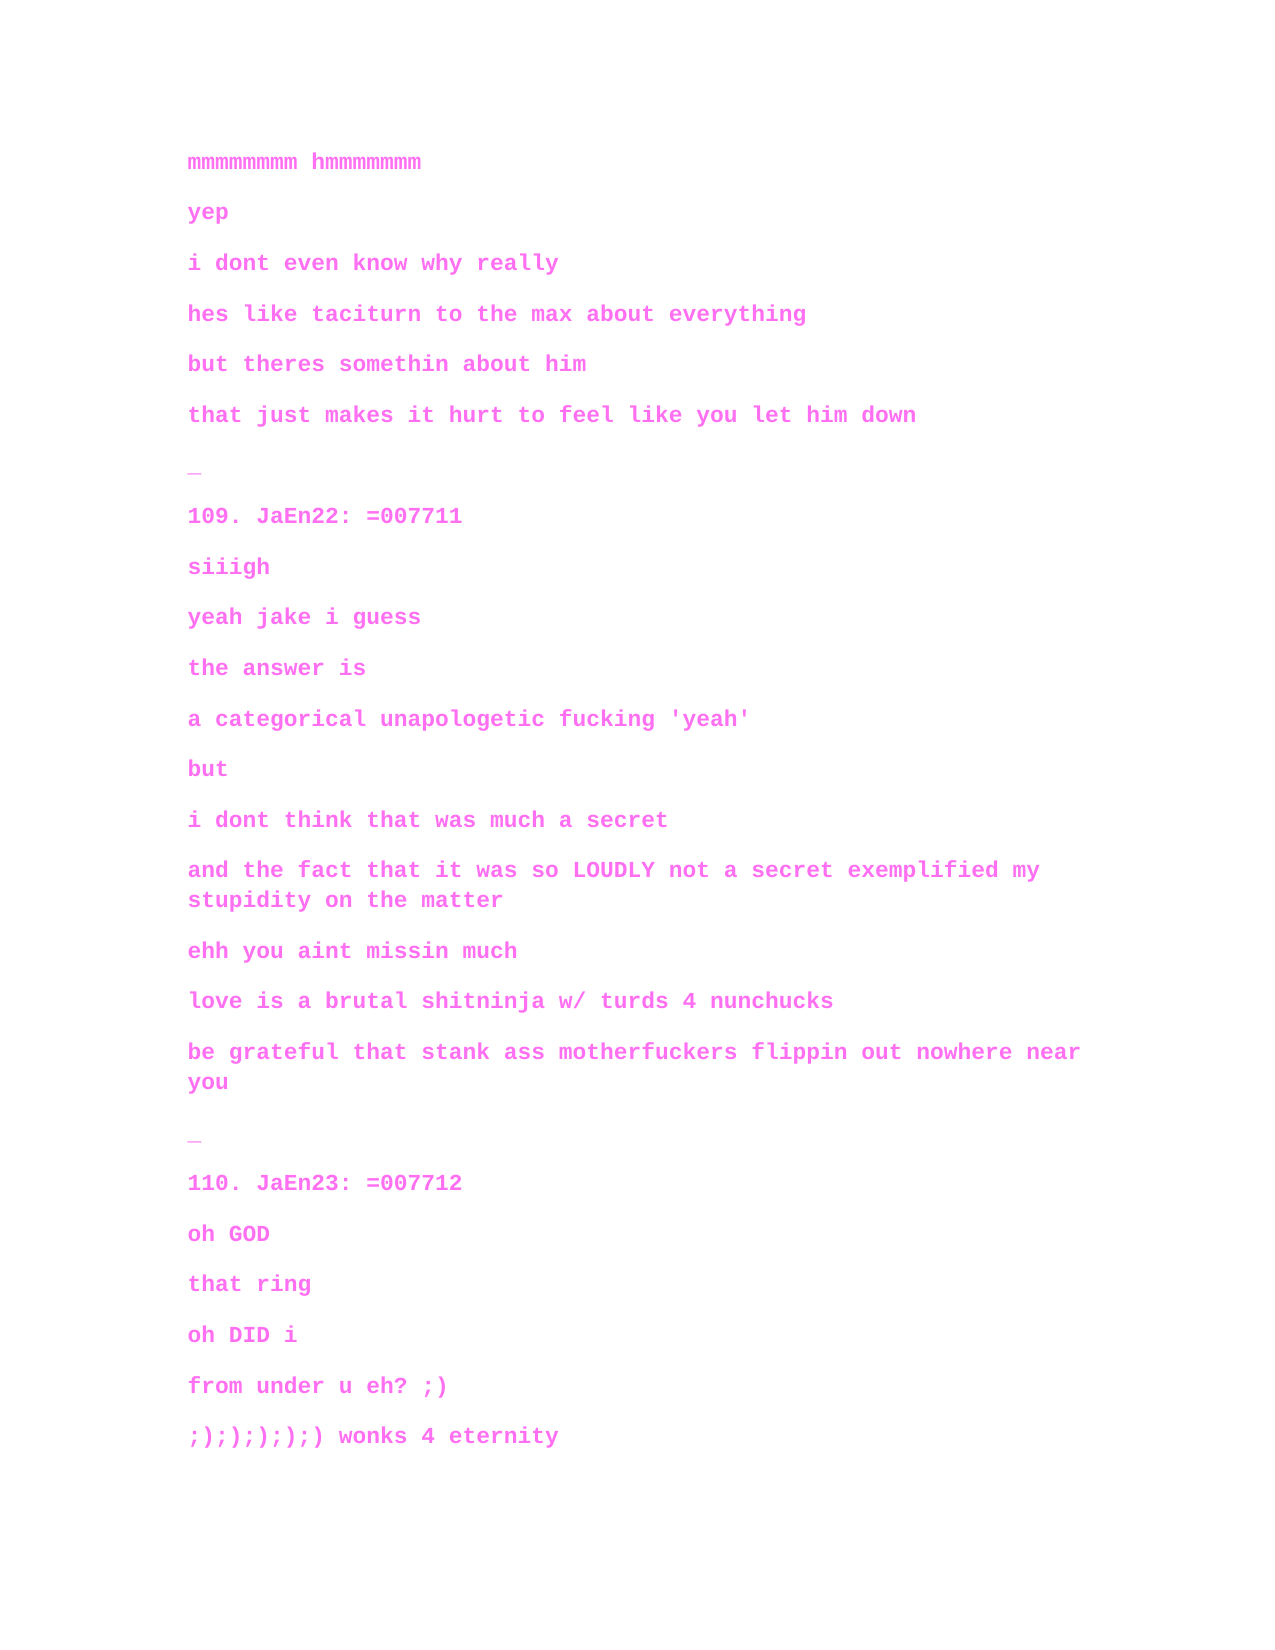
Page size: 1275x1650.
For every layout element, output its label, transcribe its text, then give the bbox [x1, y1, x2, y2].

text 109. JaEn22: =007711 [187, 504, 1087, 530]
text _ [187, 454, 1087, 480]
text that just makes it hurt to feel like you let him down [187, 403, 1087, 429]
text hes like taciturn to the max about everything [187, 302, 1087, 328]
text ehh you aint missin much [187, 939, 1087, 965]
text but theres somethin about him [187, 352, 1087, 378]
text siiigh [187, 555, 1087, 581]
text yeah jake i guess [187, 606, 1087, 632]
text but [187, 757, 1087, 783]
text be grateful that stank ass motherfuckers flippin out nowhere near you [187, 1040, 1087, 1096]
text i dont think that was much a secret [187, 808, 1087, 834]
text yep [187, 201, 1087, 227]
text oh GOD [187, 1222, 1087, 1248]
text that ring [187, 1273, 1087, 1299]
text love is a brutal shitninja w/ turds 4 nunchucks [187, 990, 1087, 1016]
text ;););););) wonks 4 eternity [187, 1424, 1087, 1451]
text and the fact that it was so LOUDLY not a secret exemplified my stupidity on the matter [187, 859, 1087, 914]
text _ [187, 1121, 1087, 1147]
text i dont even know why really [187, 251, 1087, 277]
text the answer is [187, 656, 1087, 682]
text 110. JaEn23: =007712 [187, 1171, 1087, 1197]
text mmmmmmmm hmmmmmmm [187, 150, 1087, 176]
text from under u eh? ;) [187, 1374, 1087, 1400]
text a categorical unapologetic fucking 'yeah' [187, 707, 1087, 733]
text oh DID i [187, 1323, 1087, 1349]
